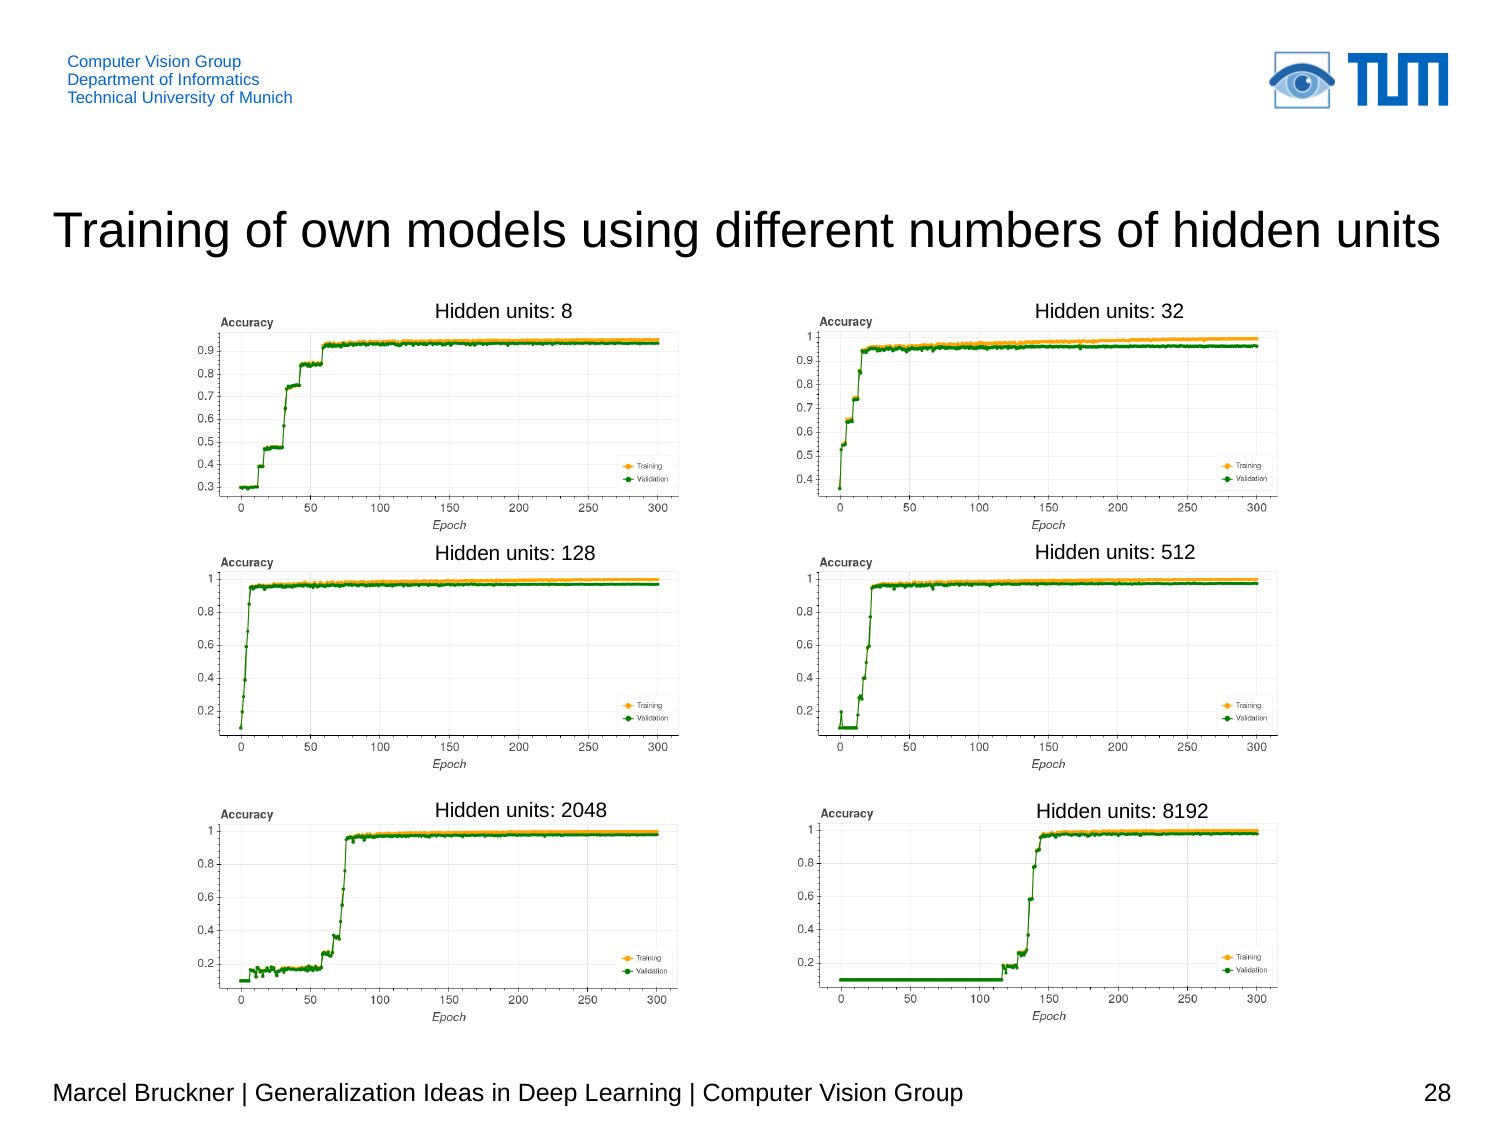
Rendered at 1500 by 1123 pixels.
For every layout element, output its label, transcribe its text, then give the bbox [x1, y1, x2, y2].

picture [795, 800, 1294, 1025]
picture [1269, 47, 1335, 113]
picture [794, 308, 1294, 534]
picture [195, 801, 694, 1026]
text_box Hidden units: 2048 [420, 791, 691, 853]
picture [195, 549, 695, 773]
text_box Hidden units: 8 [420, 292, 691, 378]
title Training of own models using different numbers of hidden units [52, 200, 1453, 260]
text_box Hidden units: 8192 [1021, 791, 1292, 854]
text_box Hidden units: 32 [1020, 292, 1291, 354]
picture [794, 549, 1294, 773]
text_box Hidden units: 512 [1020, 533, 1291, 595]
text_box Hidden units: 128 [420, 533, 691, 596]
picture [195, 309, 695, 534]
